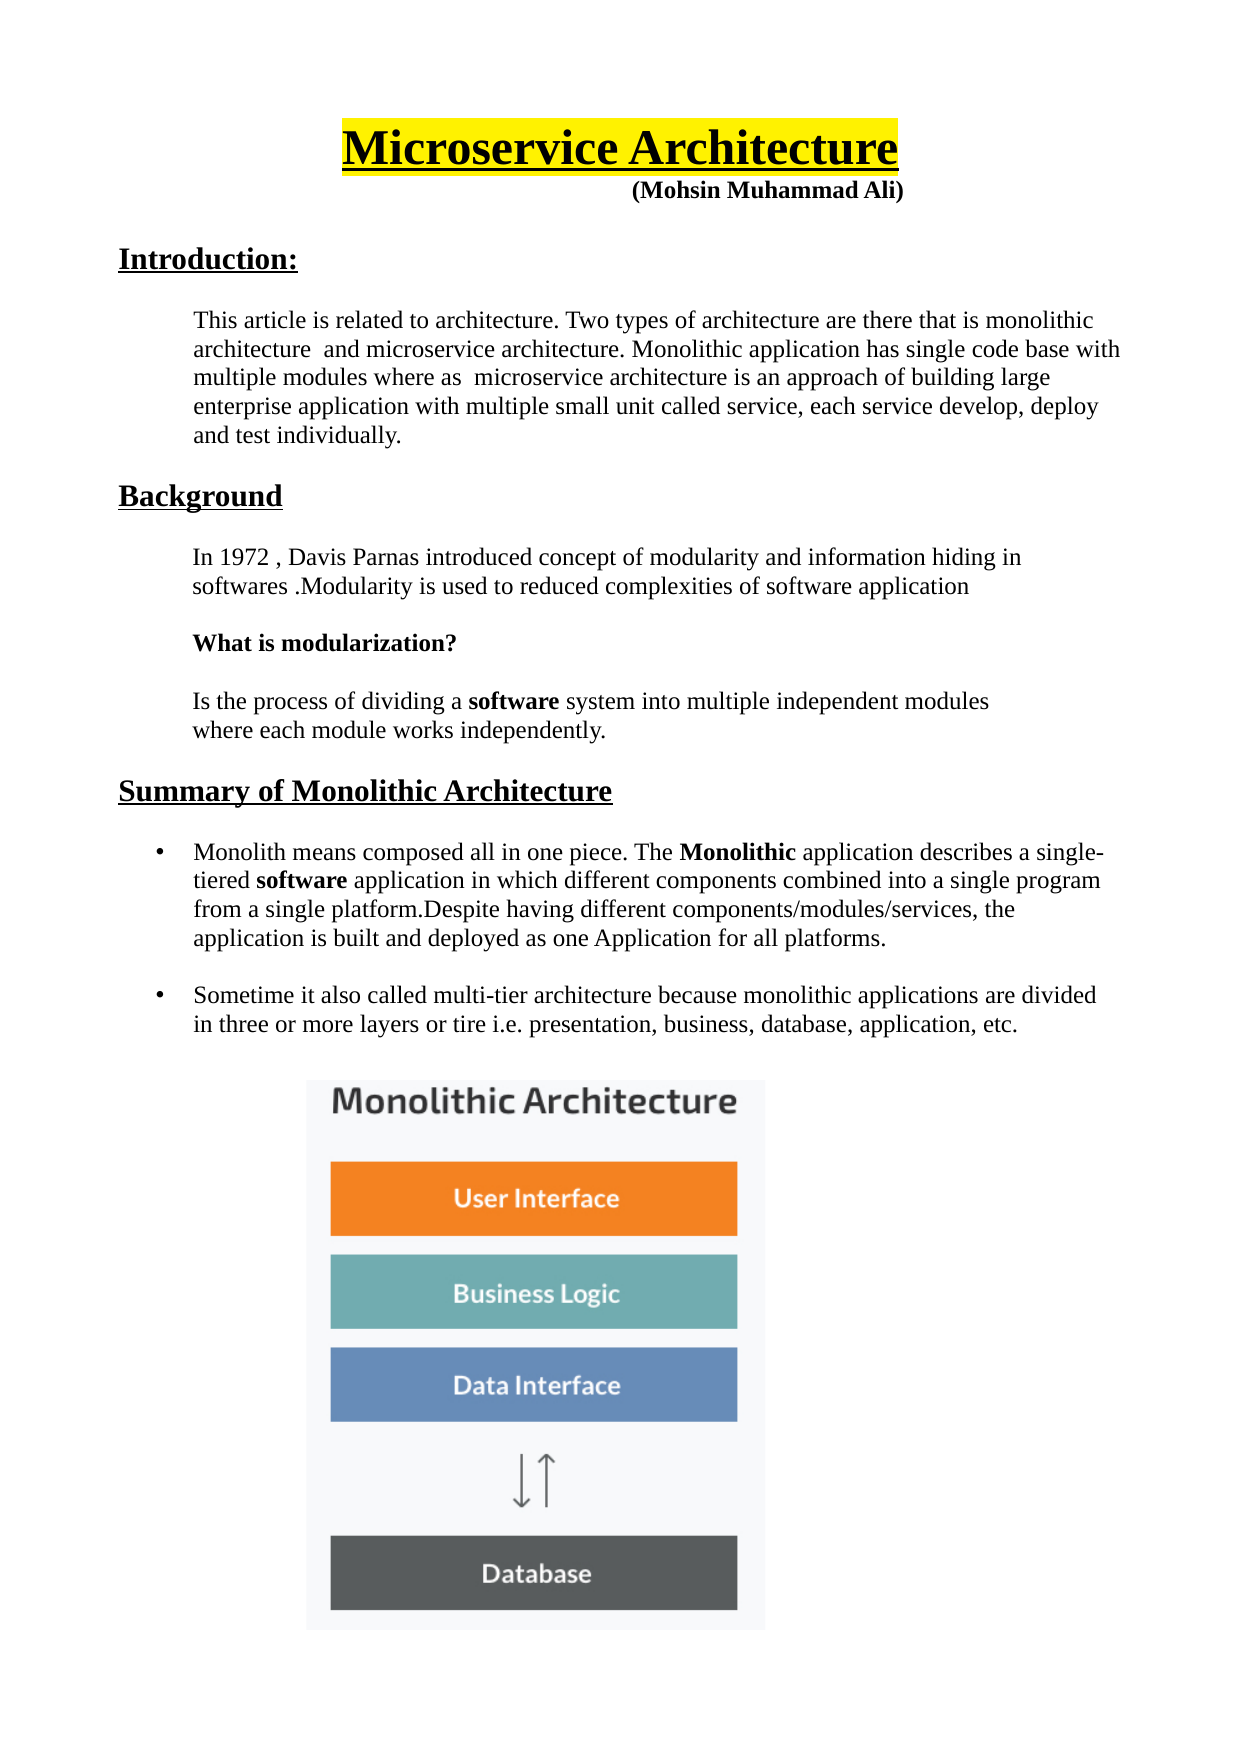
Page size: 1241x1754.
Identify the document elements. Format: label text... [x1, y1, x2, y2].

text In 1972 , Davis Parnas introduced concept of modularity and information hiding in softwares .Modularity is used to reduced complexities of software application [118, 542, 1122, 600]
text What is modularization? [118, 628, 1122, 657]
picture [306, 1080, 766, 1630]
list Monolith means composed all in one piece. The Monolithic application describes a single-tiered software application in which different components combined into a single program from a single platform.Despite having different components/modules/services, the application is built and deployed as one Application for all platforms. [156, 837, 1122, 952]
text Introduction: [118, 240, 1122, 276]
text Microservice Architecture [118, 118, 1122, 176]
list Sometime it also called multi-tier architecture because monolithic applications are divided in three or more layers or tire i.e. presentation, business, database, application, etc. [156, 981, 1122, 1038]
text Is the process of dividing a software system into multiple independent modules where each module works independently. [118, 686, 1122, 743]
list This article is related to architecture. Two types of architecture are there that is monolithic architecture and microservice architecture. Monolithic application has single code base with multiple modules where as microservice architecture is an approach of building large enterprise application with multiple small unit called service, each service develop, deploy and test individually. [156, 305, 1122, 449]
text Background [118, 477, 1122, 513]
text Summary of Monolithic Architecture [118, 772, 1122, 808]
text (Mohsin Muhammad Ali) [118, 176, 1122, 204]
